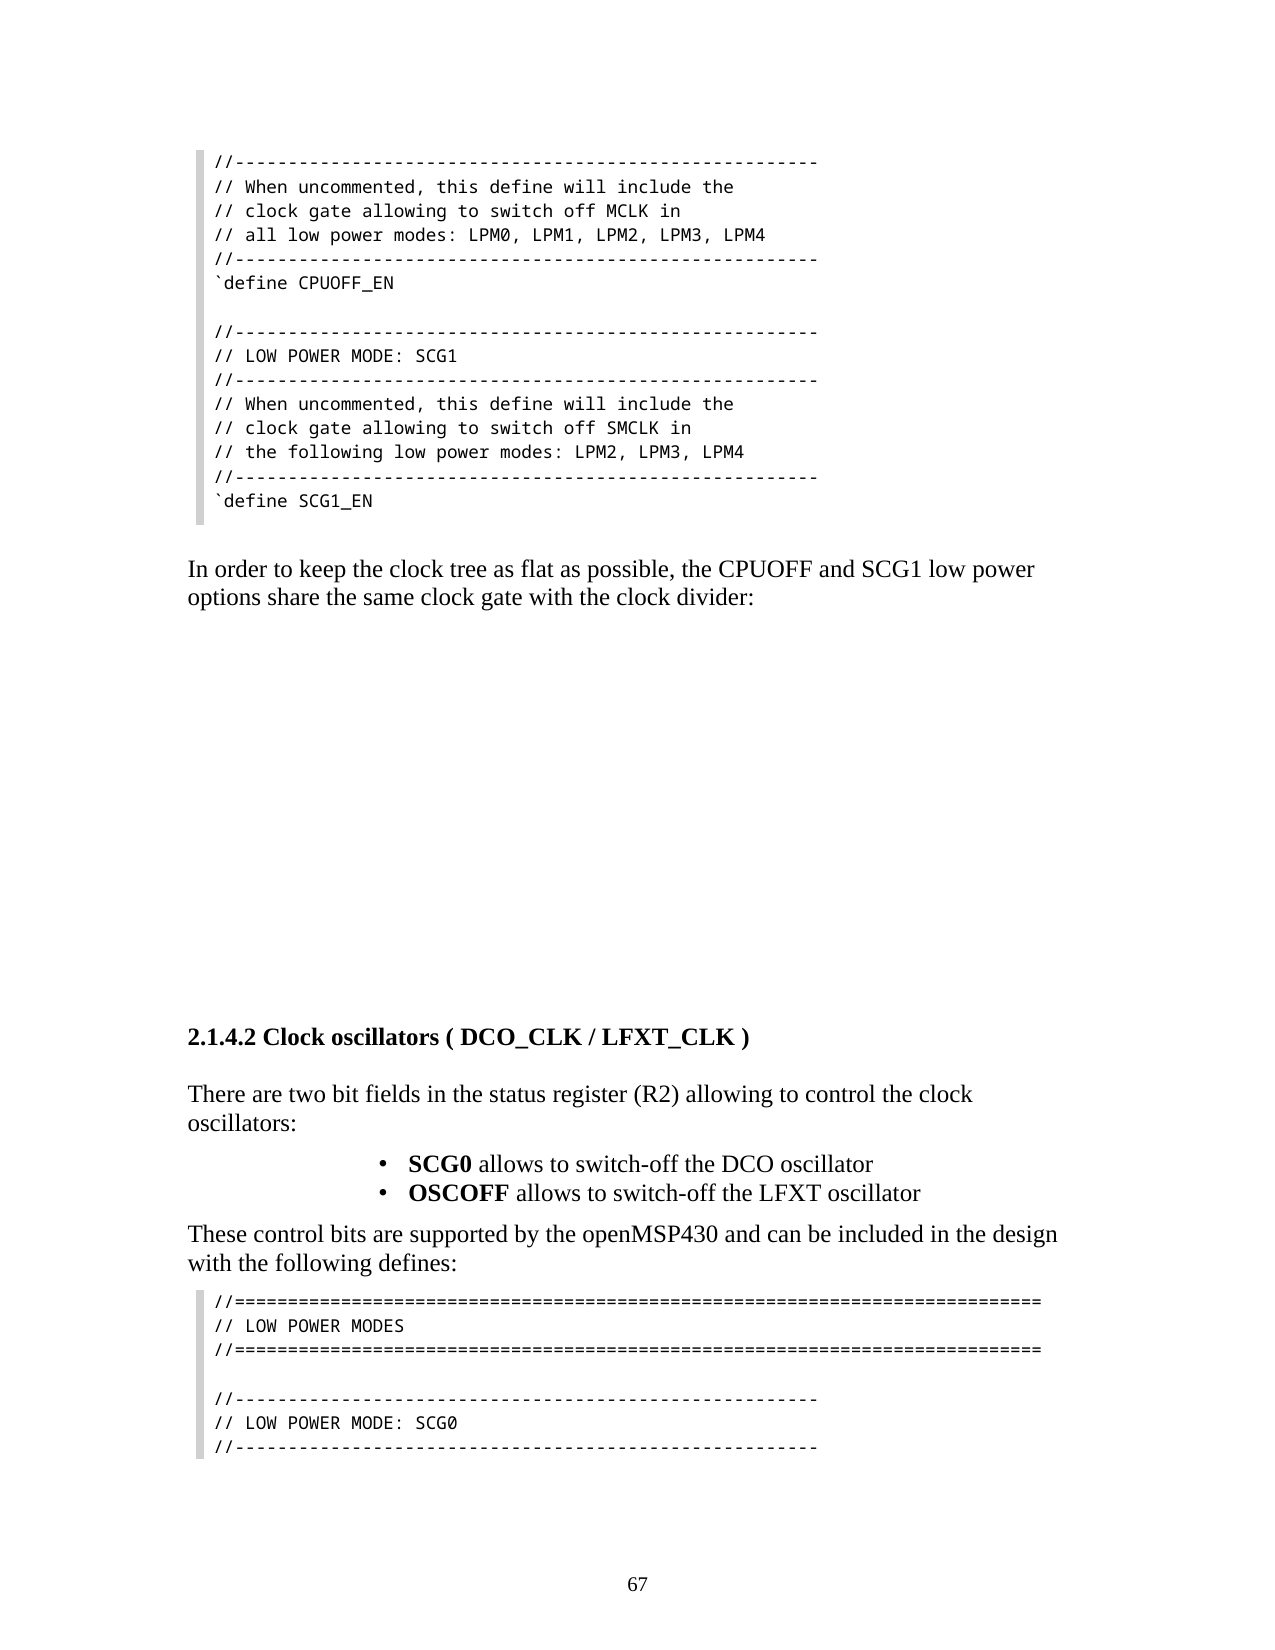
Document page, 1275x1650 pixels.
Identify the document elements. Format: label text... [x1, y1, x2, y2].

table_header //------------------------------------------------------- // When uncommented, this define will include the // clock gate allowing to switch off MCLK in // all low power modes: LPM0, LPM1, LPM2, LPM3, LPM4 //------------------------------------------------------- `define CPUOFF_EN //------------------------------------------------------- // LOW POWER MODE: SCG1 //------------------------------------------------------- // When uncommented, this define will include the // clock gate allowing to switch off SMCLK in // the following low power modes: LPM2, LPM3, LPM4 //------------------------------------------------------- `define SCG1_EN [213, 150, 1275, 525]
table_header //============================================================================ // LOW POWER MODES //============================================================================ //------------------------------------------------------- // LOW POWER MODE: SCG0 //------------------------------------------------------- [213, 1290, 1275, 1459]
table_header [196, 150, 204, 525]
text 2.1.4.2 Clock oscillators ( DCO_CLK / LFXT_CLK ) There are two bit fields in the status register (R2) allowing to control the clock oscillators: [187, 1022, 1088, 1137]
text These control bits are supported by the openMSP430 and can be included in the design with the following defines: [187, 1219, 1088, 1277]
table_header [187, 1290, 196, 1459]
table_header [196, 1290, 204, 1459]
table_header [187, 150, 196, 525]
list OSCOFF allows to switch-off the LFXT oscillator [379, 1178, 1088, 1207]
list SCG0 allows to switch-off the DCO oscillator [379, 1149, 1088, 1178]
text In order to keep the clock tree as flat as possible, the CPUOFF and SCG1 low power options share the same clock gate with the clock divider: [187, 525, 1088, 611]
table_header [205, 150, 213, 525]
table_header [205, 1290, 213, 1459]
